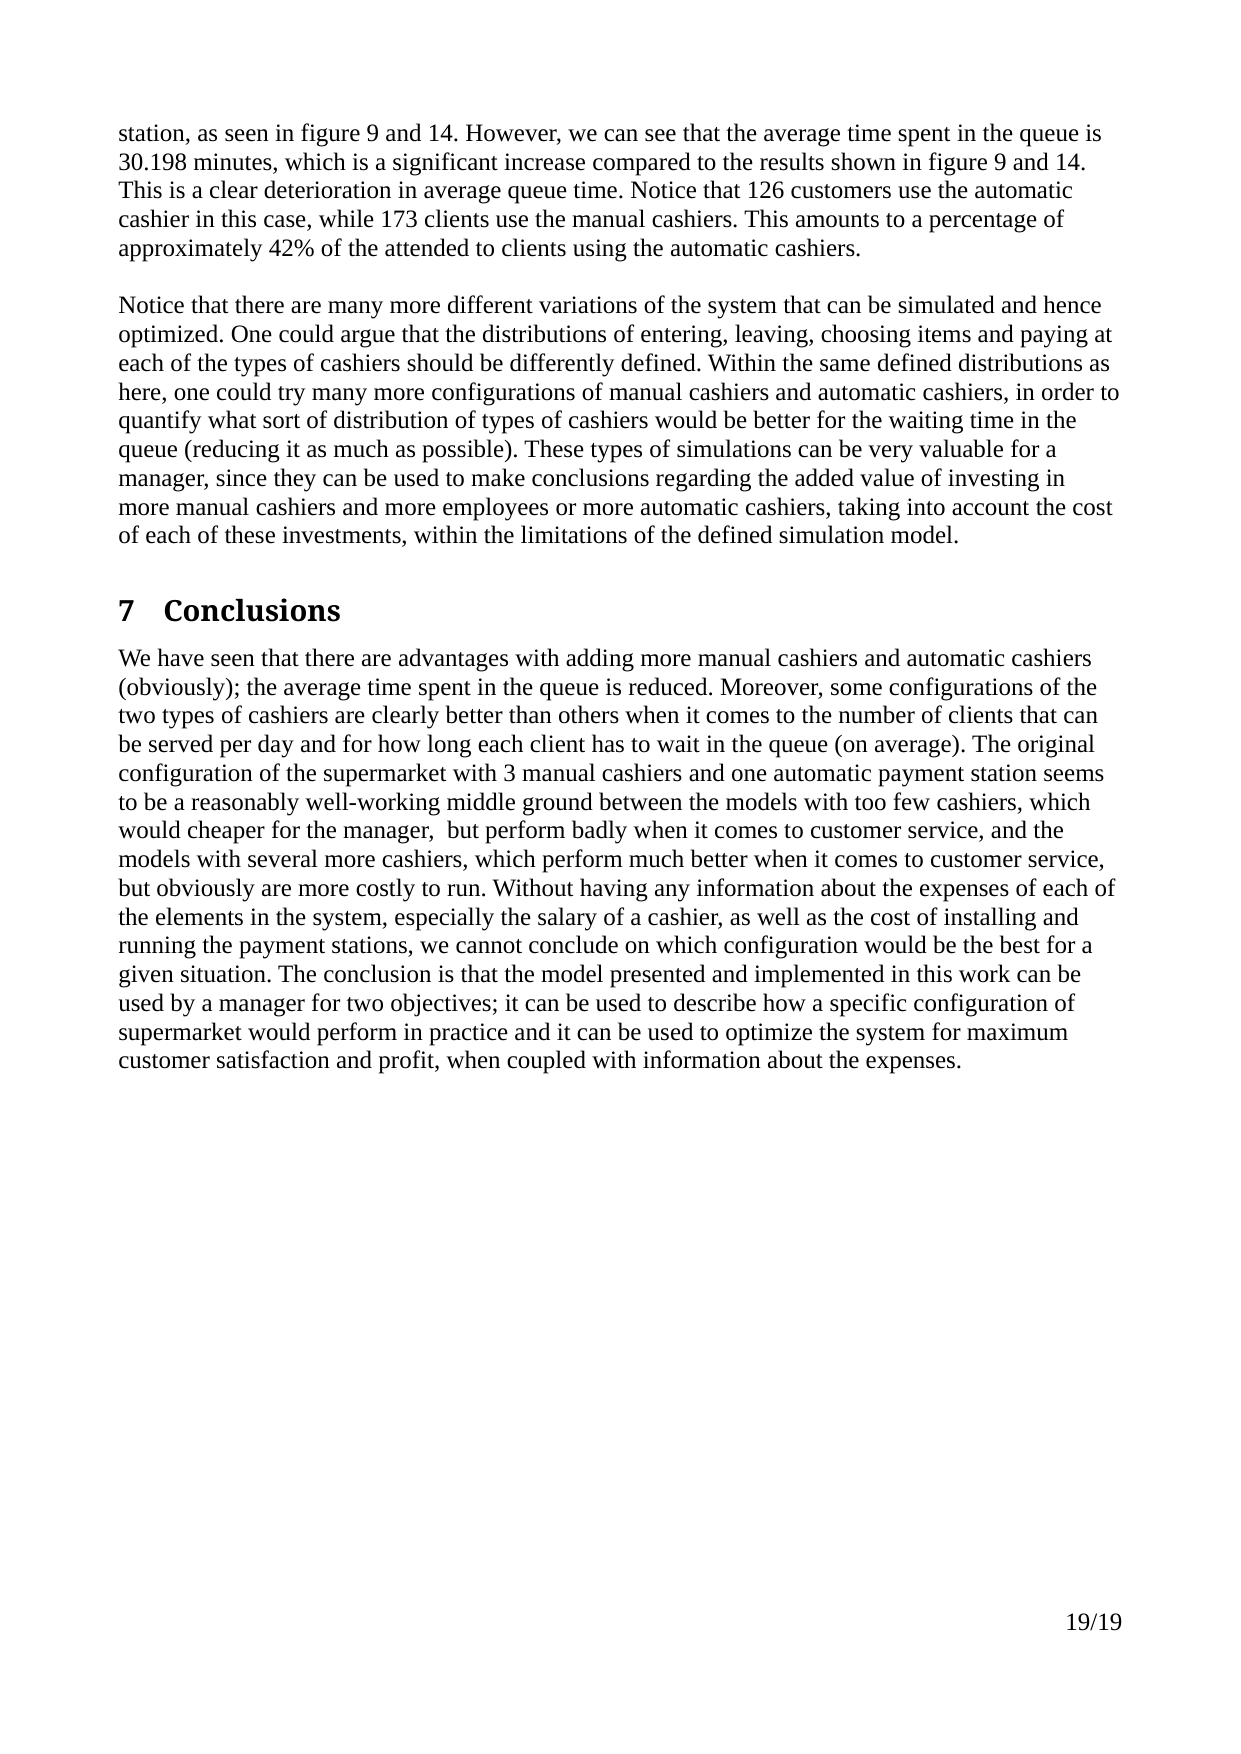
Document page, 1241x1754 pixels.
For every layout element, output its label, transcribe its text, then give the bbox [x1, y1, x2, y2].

subtitle Conclusions [118, 591, 1122, 630]
text Notice that there are many more different variations of the system that can be simulated and hence optimized. One could argue that the distributions of entering, leaving, choosing items and paying at each of the types of cashiers should be differently defined. Within the same defined distributions as here, one could try many more configurations of manual cashiers and automatic cashiers, in order to quantify what sort of distribution of types of cashiers would be better for the waiting time in the queue (reducing it as much as possible). These types of simulations can be very valuable for a manager, since they can be used to make conclusions regarding the added value of investing in more manual cashiers and more employees or more automatic cashiers, taking into account the cost of each of these investments, within the limitations of the defined simulation model. [118, 291, 1122, 549]
text station, as seen in figure 9 and 14. However, we can see that the average time spent in the queue is 30.198 minutes, which is a significant increase compared to the results shown in figure 9 and 14. This is a clear deterioration in average queue time. Notice that 126 customers use the automatic cashier in this case, while 173 clients use the manual cashiers. This amounts to a percentage of approximately 42% of the attended to clients using the automatic cashiers. [118, 118, 1122, 262]
text We have seen that there are advantages with adding more manual cashiers and automatic cashiers (obviously); the average time spent in the queue is reduced. Moreover, some configurations of the two types of cashiers are clearly better than others when it comes to the number of clients that can be served per day and for how long each client has to wait in the queue (on average). The original configuration of the supermarket with 3 manual cashiers and one automatic payment station seems to be a reasonably well-working middle ground between the models with too few cashiers, which would cheaper for the manager, but perform badly when it comes to customer service, and the models with several more cashiers, which perform much better when it comes to customer service, but obviously are more costly to run. Without having any information about the expenses of each of the elements in the system, especially the salary of a cashier, as well as the cost of installing and running the payment stations, we cannot conclude on which configuration would be the best for a given situation. The conclusion is that the model presented and implemented in this work can be used by a manager for two objectives; it can be used to describe how a specific configuration of supermarket would perform in practice and it can be used to optimize the system for maximum customer satisfaction and profit, when coupled with information about the expenses. [118, 643, 1122, 1074]
